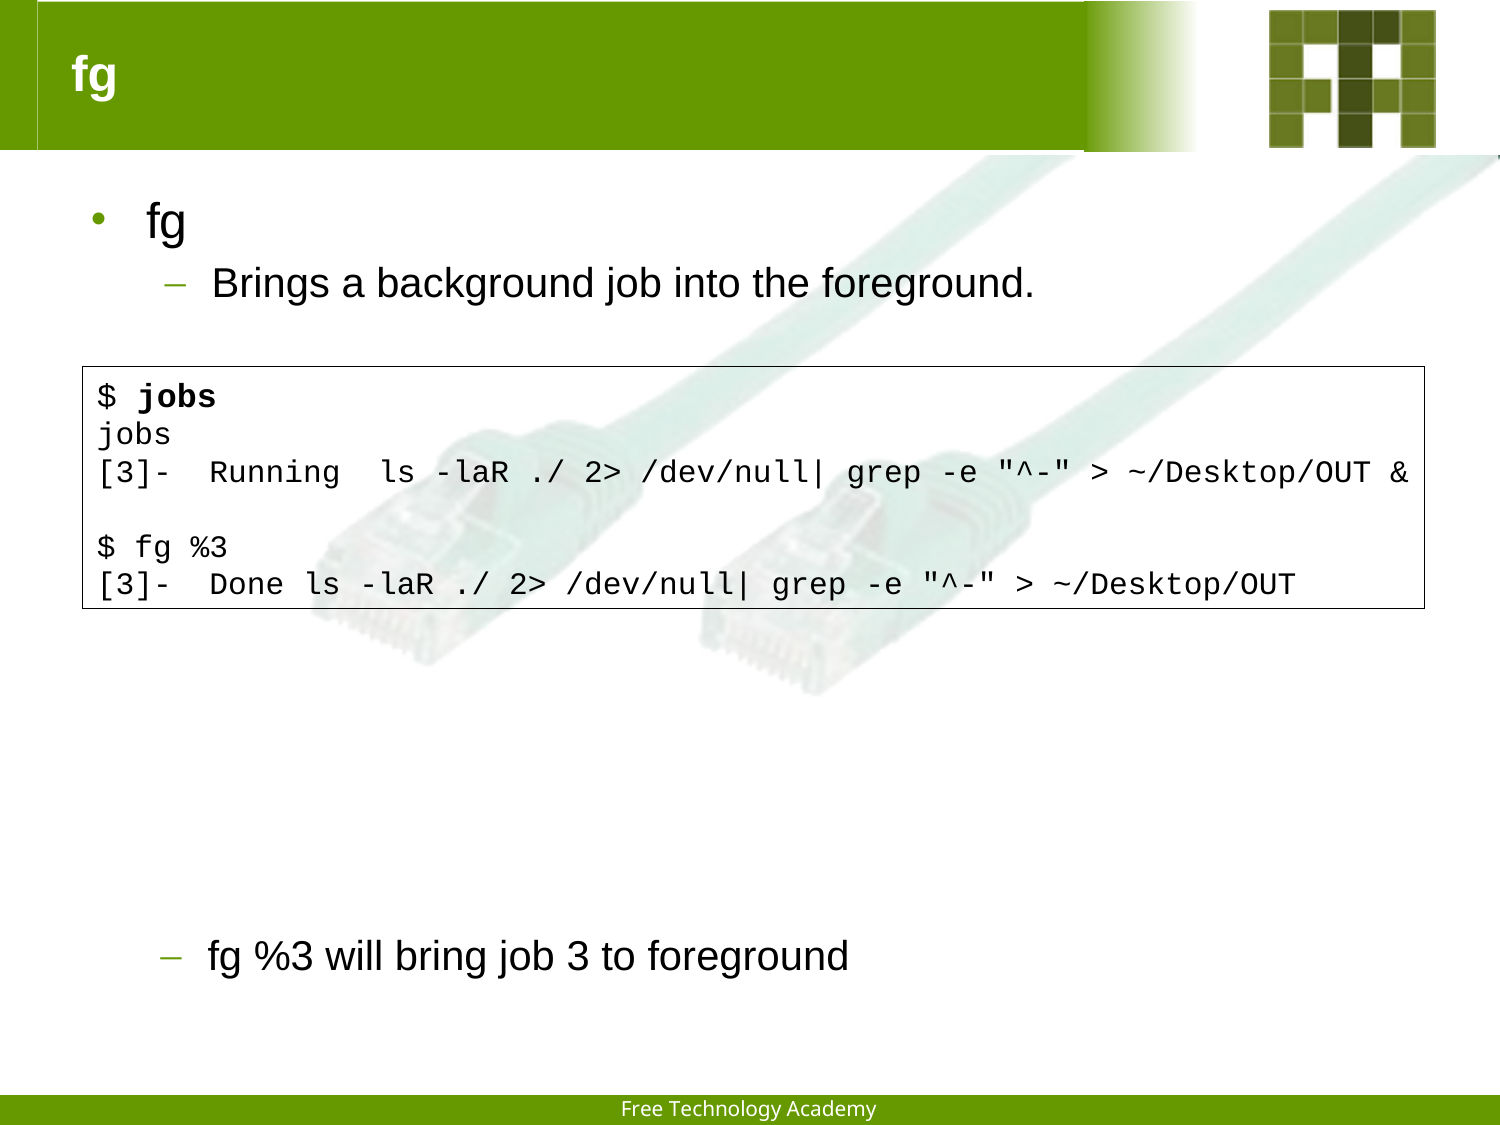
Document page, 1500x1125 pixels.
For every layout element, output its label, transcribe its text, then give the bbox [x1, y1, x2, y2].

title fg [56, 1, 1107, 152]
picture [1269, 10, 1436, 148]
list fg Brings a background job into the foreground. [75, 187, 1426, 343]
list fg %3 will bring job 3 to foreground [70, 921, 1421, 1018]
text_box $ jobs jobs [3]- Running ls -laR ./ 2> /dev/null| grep -e "^-" > ~/Desktop/OUT & $ fg %3 [3]- Done ls -laR ./ 2> /dev/null| grep -e "^-" > ~/Desktop/OUT [82, 366, 1425, 609]
